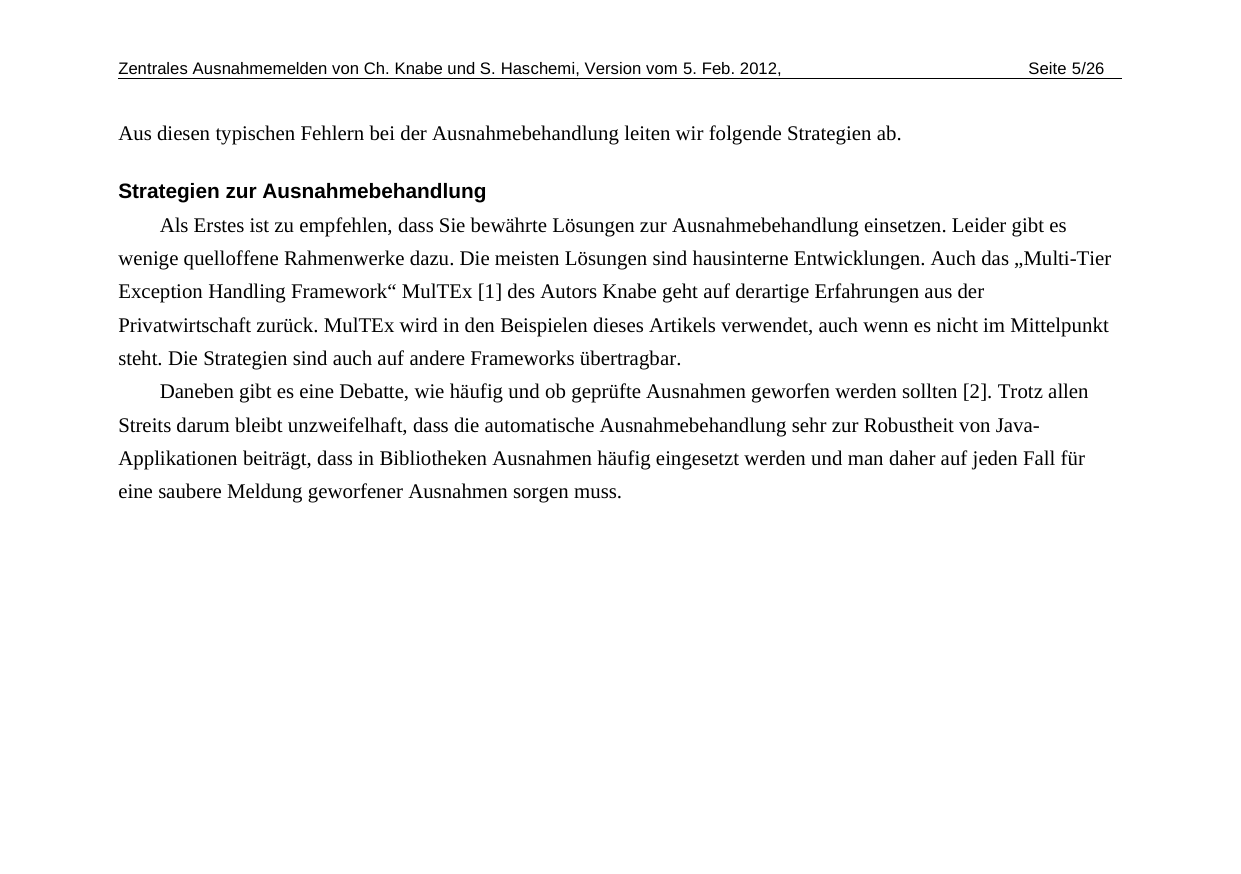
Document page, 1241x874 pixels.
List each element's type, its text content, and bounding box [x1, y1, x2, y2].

text Als Erstes ist zu empfehlen, dass Sie bewährte Lösungen zur Ausnahmebehandlung einsetzen. Leider gibt es wenige quelloffene Rahmenwerke dazu. Die meisten Lösungen sind hausinterne Entwicklungen. Auch das „Multi-Tier Exception Handling Framework“ MulTEx [1] des Autors Knabe geht auf derartige Erfahrungen aus der Privatwirtschaft zurück. MulTEx wird in den Beispielen dieses Artikels verwendet, auch wenn es nicht im Mittelpunkt steht. Die Strategien sind auch auf andere Frameworks übertragbar. [118, 206, 1122, 372]
text Strategien zur Ausnahmebehandlung [118, 172, 1122, 206]
text Aus diesen typischen Fehlern bei der Ausnahmebehandlung leiten wir folgende Strategien ab. [118, 114, 1122, 147]
text Daneben gibt es eine Debatte, wie häufig und ob geprüfte Ausnahmen geworfen werden sollten [2]. Trotz allen Streits darum bleibt unzweifelhaft, dass die automatische Ausnahmebehandlung sehr zur Robustheit von Java-Applikationen beiträgt, dass in Bibliotheken Ausnahmen häufig eingesetzt werden und man daher auf jeden Fall für eine saubere Meldung geworfener Ausnahmen sorgen muss. [118, 372, 1122, 506]
